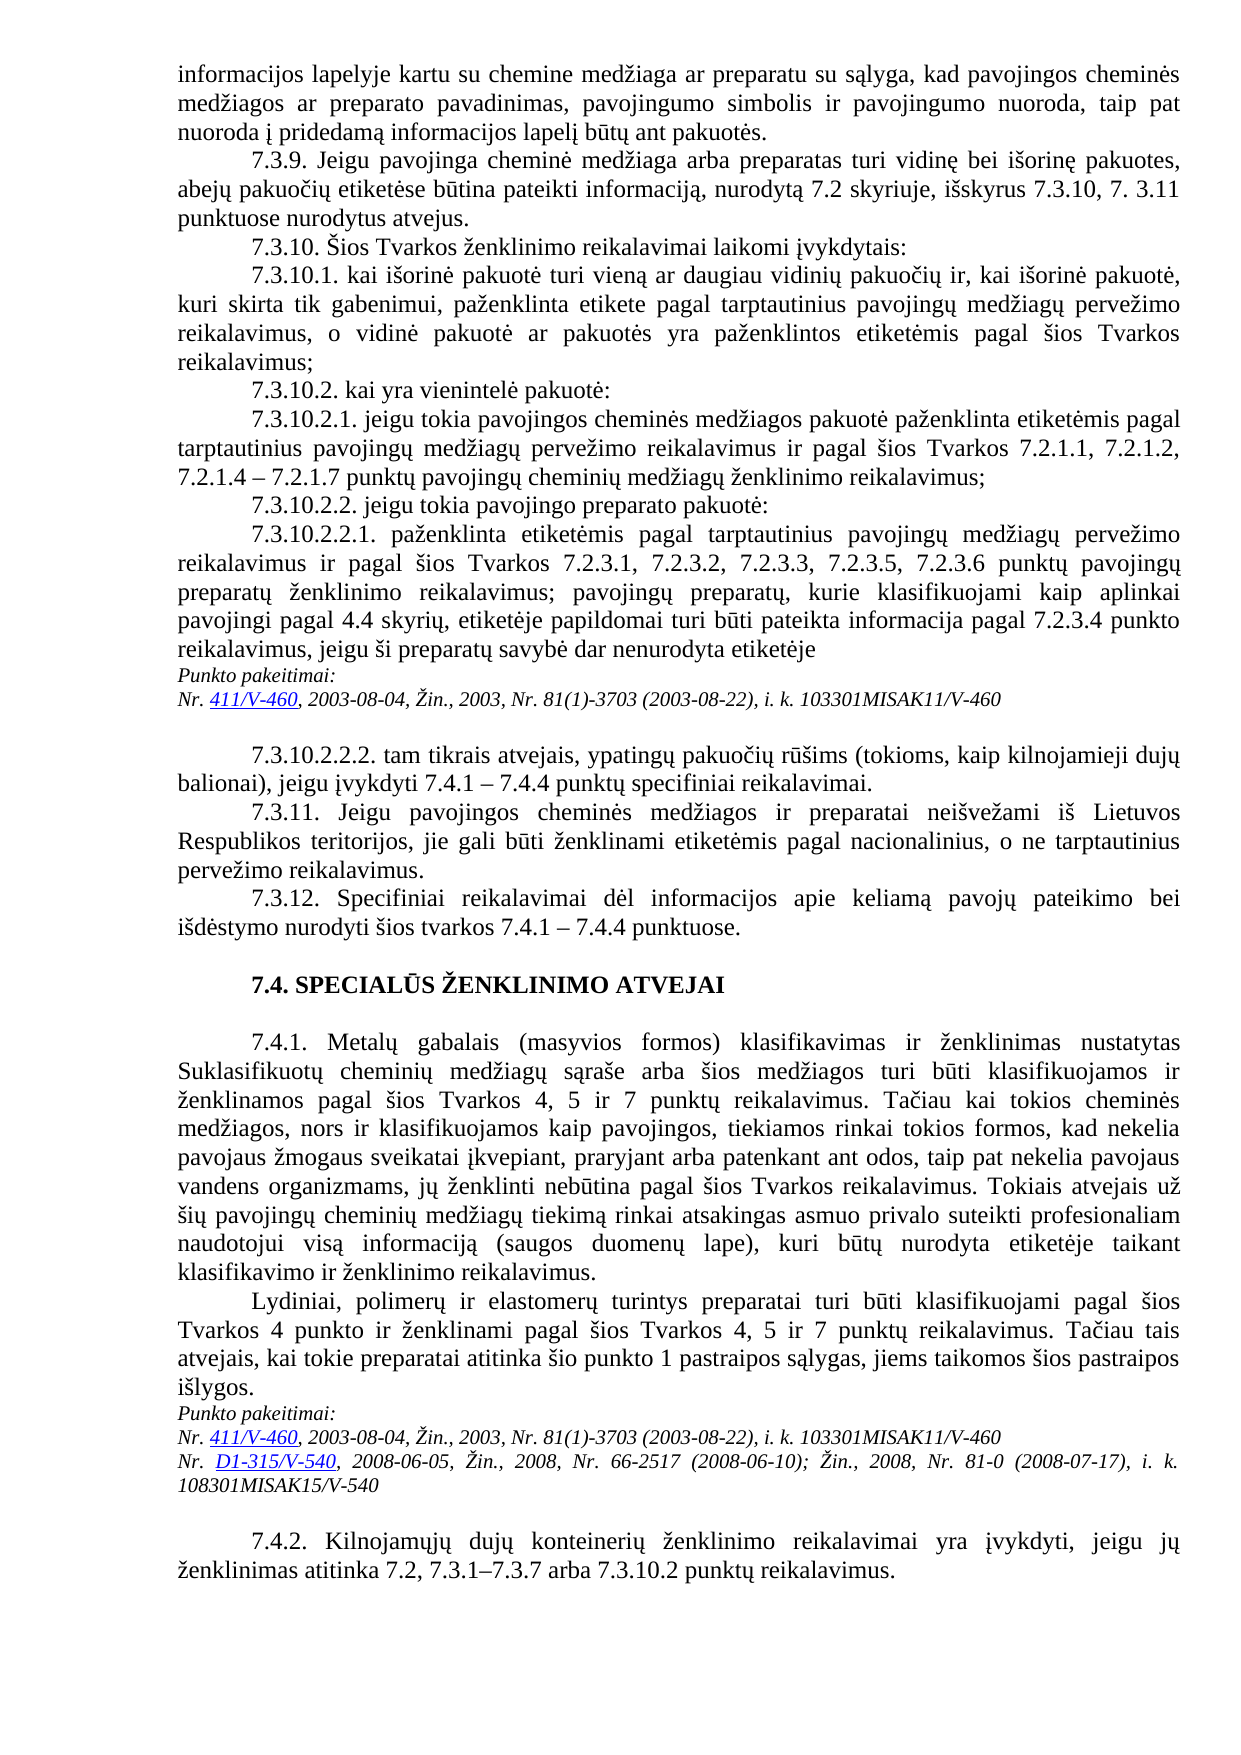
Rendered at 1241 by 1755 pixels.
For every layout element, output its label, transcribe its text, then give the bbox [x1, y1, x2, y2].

text 7.3.10.2.1. jeigu tokia pavojingos cheminės medžiagos pakuotė paženklinta etiketėmis pagal tarptautinius pavojingų medžiagų pervežimo reikalavimus ir pagal šios Tvarkos 7.2.1.1, 7.2.1.2, 7.2.1.4 – 7.2.1.7 punktų pavojingų cheminių medžiagų ženklinimo reikalavimus; [177, 404, 1181, 490]
text Nr. 411/V-460, 2003-08-04, Žin., 2003, Nr. 81(1)-3703 (2003-08-22), i. k. 103301MISAK11/V-460 [177, 687, 1181, 711]
text Nr. 411/V-460, 2003-08-04, Žin., 2003, Nr. 81(1)-3703 (2003-08-22), i. k. 103301MISAK11/V-460 [177, 1425, 1181, 1449]
text 7.3.10.2. kai yra vienintelė pakuotė: [177, 375, 1181, 404]
text 7.3.10.2.2.1. paženklinta etiketėmis pagal tarptautinius pavojingų medžiagų pervežimo reikalavimus ir pagal šios Tvarkos 7.2.3.1, 7.2.3.2, 7.2.3.3, 7.2.3.5, 7.2.3.6 punktų pavojingų preparatų ženklinimo reikalavimus; pavojingų preparatų, kurie klasifikuojami kaip aplinkai pavojingi pagal 4.4 skyrių, etiketėje papildomai turi būti pateikta informacija pagal 7.2.3.4 punkto reikalavimus, jeigu ši preparatų savybė dar nenurodyta etiketėje [177, 519, 1181, 663]
text 7.4. SPECIALŪS ŽENKLINIMO ATVEJAI [177, 970, 1181, 998]
text 7.4.1. Metalų gabalais (masyvios formos) klasifikavimas ir ženklinimas nustatytas Suklasifikuotų cheminių medžiagų sąraše arba šios medžiagos turi būti klasifikuojamos ir ženklinamos pagal šios Tvarkos 4, 5 ir 7 punktų reikalavimus. Tačiau kai tokios cheminės medžiagos, nors ir klasifikuojamos kaip pavojingos, tiekiamos rinkai tokios formos, kad nekelia pavojaus žmogaus sveikatai įkvepiant, praryjant arba patenkant ant odos, taip pat nekelia pavojaus vandens organizmams, jų ženklinti nebūtina pagal šios Tvarkos reikalavimus. Tokiais atvejais už šių pavojingų cheminių medžiagų tiekimą rinkai atsakingas asmuo privalo suteikti profesionaliam naudotojui visą informaciją (saugos duomenų lape), kuri būtų nurodyta etiketėje taikant klasifikavimo ir ženklinimo reikalavimus. [177, 1027, 1181, 1286]
text 7.3.10.1. kai išorinė pakuotė turi vieną ar daugiau vidinių pakuočių ir, kai išorinė pakuotė, kuri skirta tik gabenimui, paženklinta etikete pagal tarptautinius pavojingų medžiagų pervežimo reikalavimus, o vidinė pakuotė ar pakuotės yra paženklintos etiketėmis pagal šios Tvarkos reikalavimus; [177, 260, 1181, 375]
text 7.3.10.2.2.2. tam tikrais atvejais, ypatingų pakuočių rūšims (tokioms, kaip kilnojamieji dujų balionai), jeigu įvykdyti 7.4.1 – 7.4.4 punktų specifiniai reikalavimai. [177, 740, 1181, 797]
text Lydiniai, polimerų ir elastomerų turintys preparatai turi būti klasifikuojami pagal šios Tvarkos 4 punkto ir ženklinami pagal šios Tvarkos 4, 5 ir 7 punktų reikalavimus. Tačiau tais atvejais, kai tokie preparatai atitinka šio punkto 1 pastraipos sąlygas, jiems taikomos šios pastraipos išlygos. [177, 1286, 1181, 1401]
text informacijos lapelyje kartu su chemine medžiaga ar preparatu su sąlyga, kad pavojingos cheminės medžiagos ar preparato pavadinimas, pavojingumo simbolis ir pavojingumo nuoroda, taip pat nuoroda į pridedamą informacijos lapelį būtų ant pakuotės. [177, 59, 1181, 145]
text 7.4.2. Kilnojamųjų dujų konteinerių ženklinimo reikalavimai yra įvykdyti, jeigu jų ženklinimas atitinka 7.2, 7.3.1–7.3.7 arba 7.3.10.2 punktų reikalavimus. [177, 1526, 1181, 1583]
text Punkto pakeitimai: [177, 1401, 1181, 1425]
text 7.3.10.2.2. jeigu tokia pavojingo preparato pakuotė: [177, 490, 1181, 519]
text 7.3.12. Specifiniai reikalavimai dėl informacijos apie keliamą pavojų pateikimo bei išdėstymo nurodyti šios tvarkos 7.4.1 – 7.4.4 punktuose. [177, 883, 1181, 941]
text 7.3.9. Jeigu pavojinga cheminė medžiaga arba preparatas turi vidinę bei išorinę pakuotes, abejų pakuočių etiketėse būtina pateikti informaciją, nurodytą 7.2 skyriuje, išskyrus 7.3.10, 7. 3.11 punktuose nurodytus atvejus. [177, 145, 1181, 232]
text Punkto pakeitimai: [177, 663, 1181, 687]
text 7.3.11. Jeigu pavojingos cheminės medžiagos ir preparatai neišvežami iš Lietuvos Respublikos teritorijos, jie gali būti ženklinami etiketėmis pagal nacionalinius, o ne tarptautinius pervežimo reikalavimus. [177, 797, 1181, 883]
text Nr. D1-315/V-540, 2008-06-05, Žin., 2008, Nr. 66-2517 (2008-06-10); Žin., 2008, Nr. 81-0 (2008-07-17), i. k. 108301MISAK15/V-540 [177, 1449, 1181, 1497]
text 7.3.10. Šios Tvarkos ženklinimo reikalavimai laikomi įvykdytais: [177, 232, 1181, 260]
